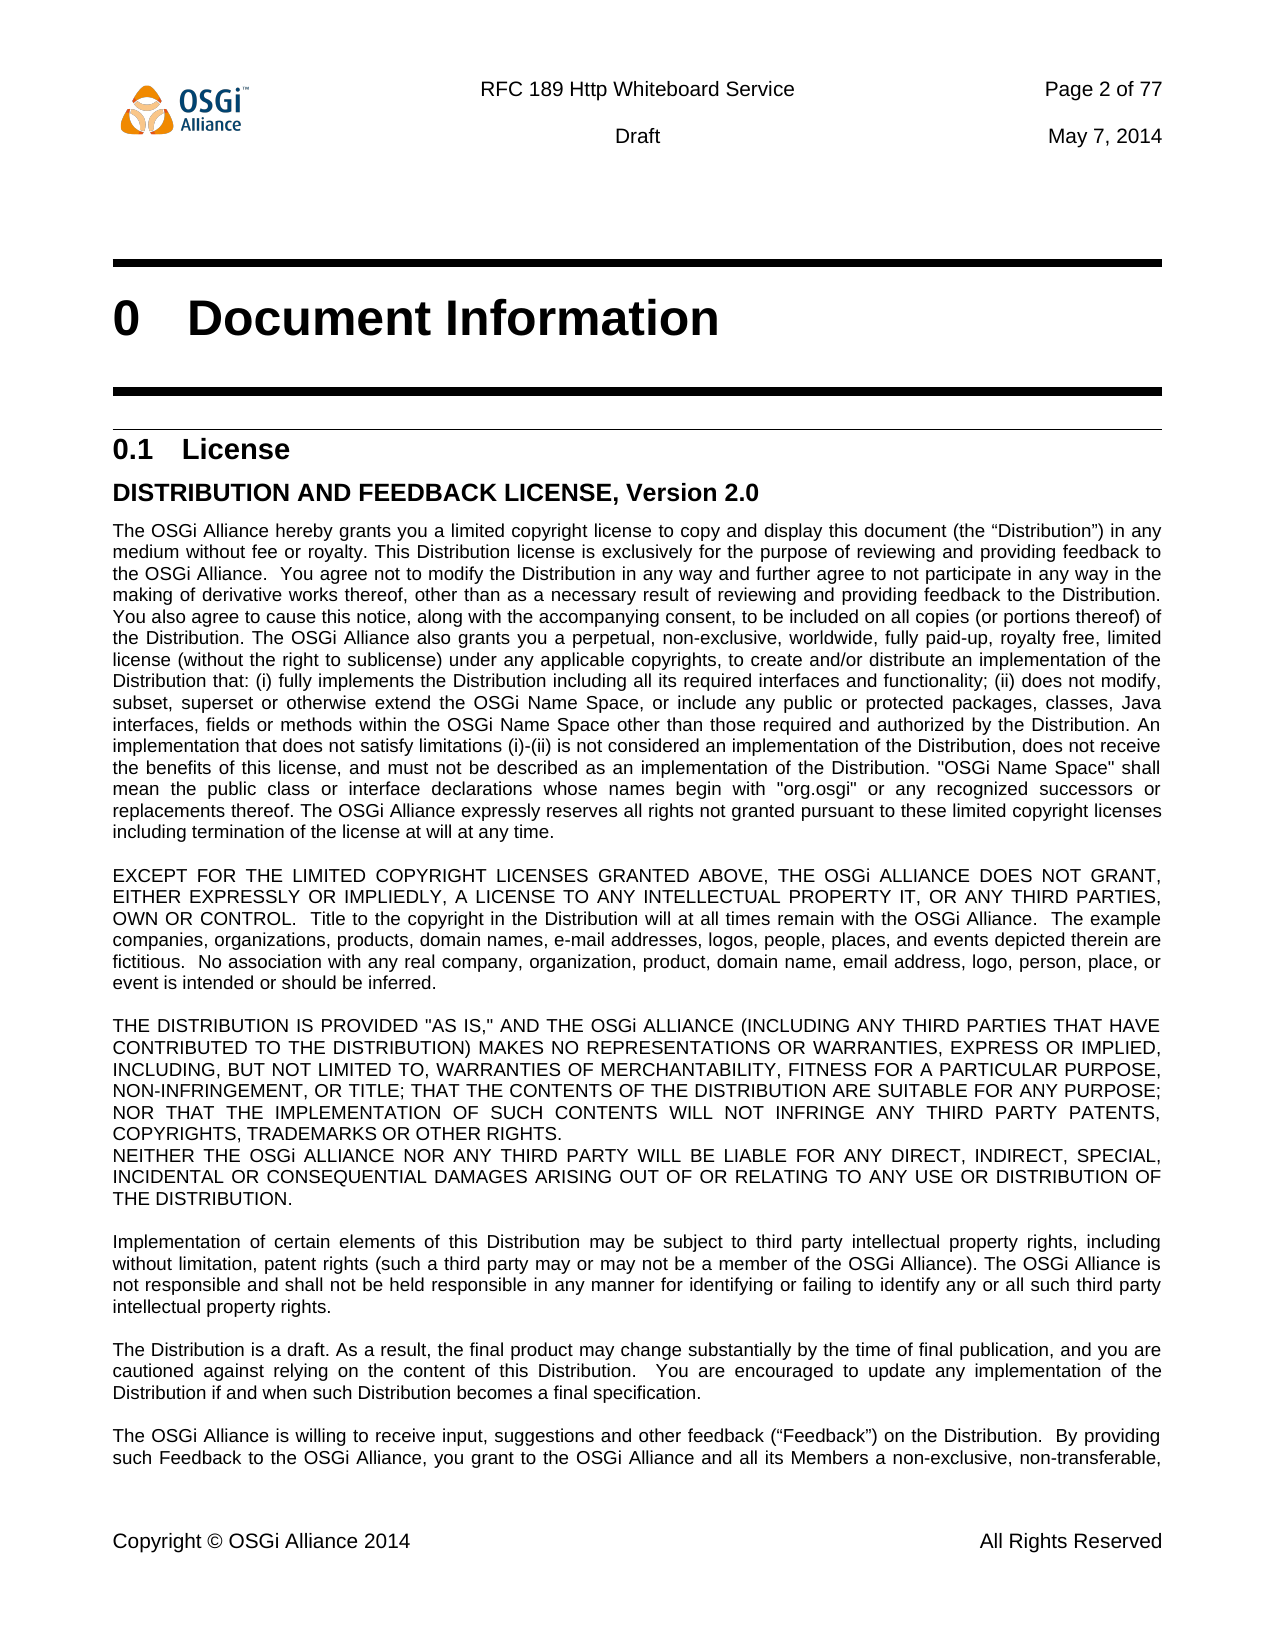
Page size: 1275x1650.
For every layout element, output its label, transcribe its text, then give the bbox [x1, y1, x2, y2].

text The Distribution is a draft. As a result, the final product may change substantially by the time of final publication, and you are cautioned against relying on the content of this Distribution. You are encouraged to update any implementation of the Distribution if and when such Distribution becomes a final specification. [112, 1339, 1162, 1403]
picture [113, 78, 257, 142]
text EXCEPT FOR THE LIMITED COPYRIGHT LICENSES GRANTED ABOVE, THE OSGi ALLIANCE DOES NOT GRANT, EITHER EXPRESSLY OR IMPLIEDLY, A LICENSE TO ANY INTELLECTUAL PROPERTY IT, OR ANY THIRD PARTIES, OWN OR CONTROL. Title to the copyright in the Distribution will at all times remain with the OSGi Alliance. The example companies, organizations, products, domain names, e-mail addresses, logos, people, places, and events depicted therein are fictitious. No association with any real company, organization, product, domain name, email address, logo, person, place, or event is intended or should be inferred. [112, 864, 1162, 994]
text NEITHER THE OSGi ALLIANCE NOR ANY THIRD PARTY WILL BE LIABLE FOR ANY DIRECT, INDIRECT, SPECIAL, INCIDENTAL OR CONSEQUENTIAL DAMAGES ARISING OUT OF OR RELATING TO ANY USE OR DISTRIBUTION OF THE DISTRIBUTION. [112, 1145, 1162, 1209]
subtitle License [112, 430, 1162, 466]
subtitle Document Information [112, 260, 1162, 396]
text Implementation of certain elements of this Distribution may be subject to third party intellectual property rights, including without limitation, patent rights (such a third party may or may not be a member of the OSGi Alliance). The OSGi Alliance is not responsible and shall not be held responsible in any manner for identifying or failing to identify any or all such third party intellectual property rights. [112, 1231, 1162, 1317]
text The OSGi Alliance is willing to receive input, suggestions and other feedback (“Feedback”) on the Distribution. By providing such Feedback to the OSGi Alliance, you grant to the OSGi Alliance and all its Members a non-exclusive, non-transferable, [112, 1425, 1162, 1468]
text THE DISTRIBUTION IS PROVIDED "AS IS," AND THE OSGi ALLIANCE (INCLUDING ANY THIRD PARTIES THAT HAVE CONTRIBUTED TO THE DISTRIBUTION) MAKES NO REPRESENTATIONS OR WARRANTIES, EXPRESS OR IMPLIED, INCLUDING, BUT NOT LIMITED TO, WARRANTIES OF MERCHANTABILITY, FITNESS FOR A PARTICULAR PURPOSE, NON-INFRINGEMENT, OR TITLE; THAT THE CONTENTS OF THE DISTRIBUTION ARE SUITABLE FOR ANY PURPOSE; NOR THAT THE IMPLEMENTATION OF SUCH CONTENTS WILL NOT INFRINGE ANY THIRD PARTY PATENTS, COPYRIGHTS, TRADEMARKS OR OTHER RIGHTS. [112, 1015, 1162, 1145]
text The OSGi Alliance hereby grants you a limited copyright license to copy and display this document (the “Distribution”) in any medium without fee or royalty. This Distribution license is exclusively for the purpose of reviewing and providing feedback to the OSGi Alliance. You agree not to modify the Distribution in any way and further agree to not participate in any way in the making of derivative works thereof, other than as a necessary result of reviewing and providing feedback to the Distribution. You also agree to cause this notice, along with the accompanying consent, to be included on all copies (or portions thereof) of the Distribution. The OSGi Alliance also grants you a perpetual, non-exclusive, worldwide, fully paid-up, royalty free, limited license (without the right to sublicense) under any applicable copyrights, to create and/or distribute an implementation of the Distribution that: (i) fully implements the Distribution including all its required interfaces and functionality; (ii) does not modify, subset, superset or otherwise extend the OSGi Name Space, or include any public or protected packages, classes, Java interfaces, fields or methods within the OSGi Name Space other than those required and authorized by the Distribution. An implementation that does not satisfy limitations (i)-(ii) is not considered an implementation of the Distribution, does not receive the benefits of this license, and must not be described as an implementation of the Distribution. "OSGi Name Space" shall mean the public class or interface declarations whose names begin with "org.osgi" or any recognized successors or replacements thereof. The OSGi Alliance expressly reserves all rights not granted pursuant to these limited copyright licenses including termination of the license at will at any time. [112, 519, 1162, 843]
text DISTRIBUTION AND FEEDBACK LICENSE, Version 2.0 [112, 478, 1162, 507]
